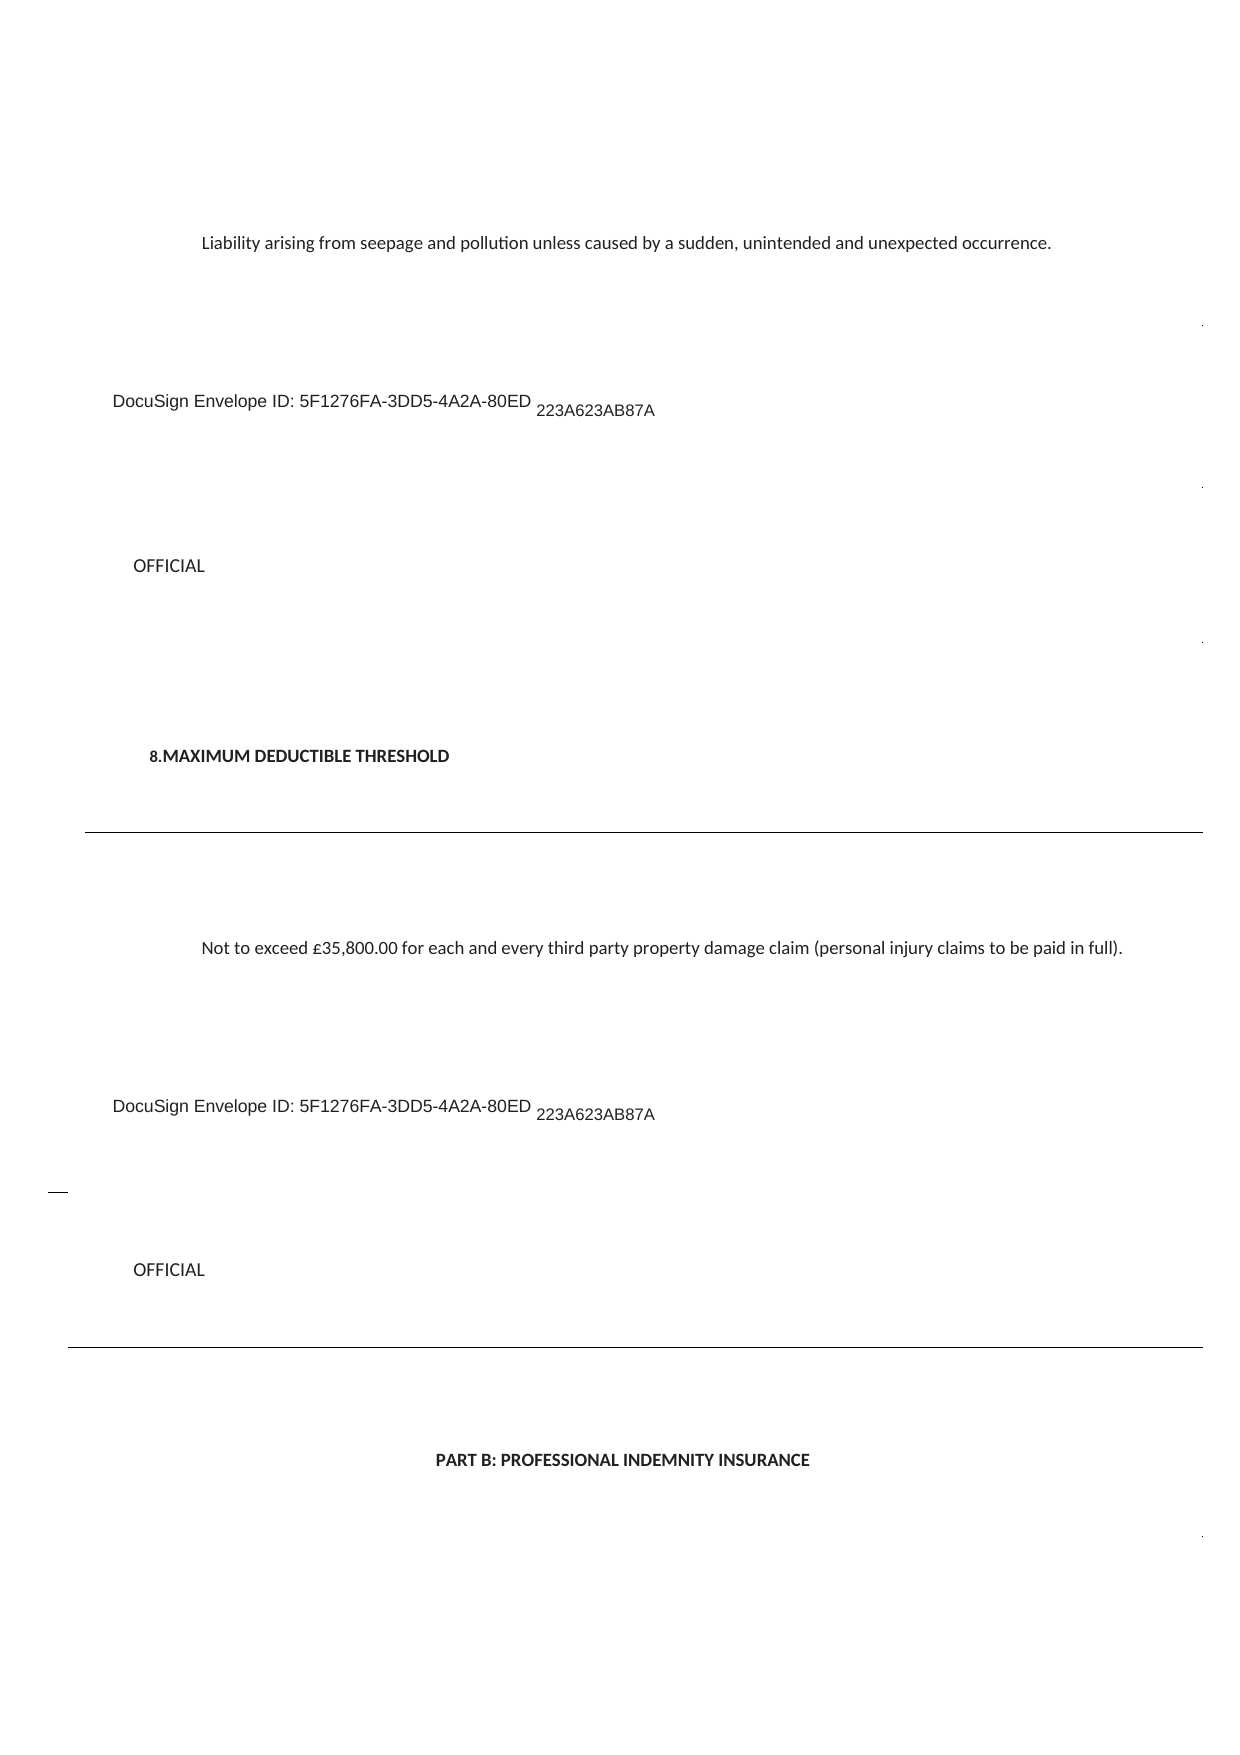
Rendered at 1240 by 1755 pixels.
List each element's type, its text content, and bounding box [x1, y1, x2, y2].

text 8.MAXIMUM DEDUCTIBLE THRESHOLD [85, 680, 1202, 831]
text Not to exceed £35,800.00 for each and every third party property damage claim (personal injury claims to be paid in full). [118, 872, 1202, 1029]
text Liability arising from seepage and pollution unless caused by a sudden, unintended and unexpected occurrence. [118, 168, 1202, 325]
text OFFICIAL [69, 489, 1202, 642]
text DocuSign Envelope ID: 5F1276FA-3DD5-4A2A-80ED 223A623AB87A [49, 327, 1202, 487]
text OFFICIAL [69, 1193, 1202, 1346]
text PART B: PROFESSIONAL INDEMNITY INSURANCE [49, 1384, 1202, 1536]
text DocuSign Envelope ID: 5F1276FA-3DD5-4A2A-80ED 223A623AB87A [49, 1031, 1202, 1191]
